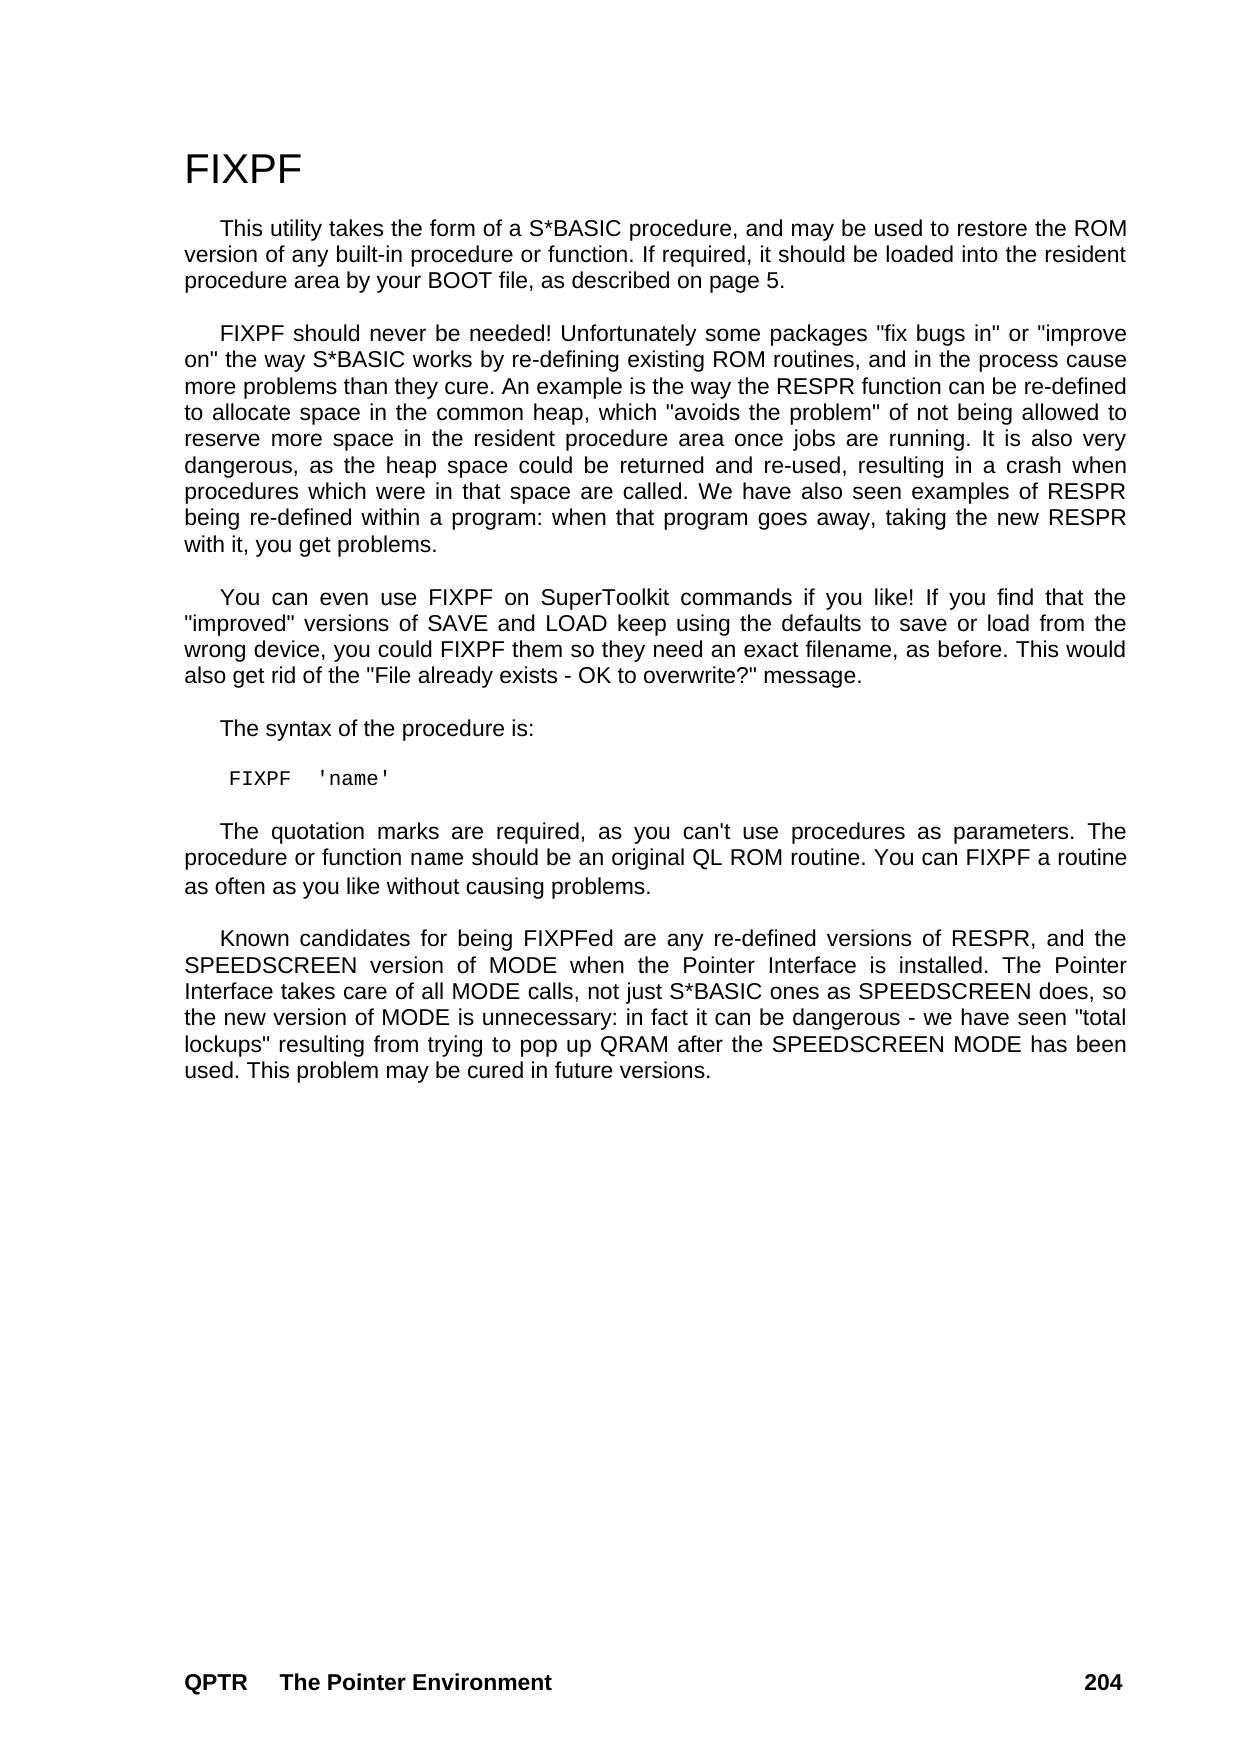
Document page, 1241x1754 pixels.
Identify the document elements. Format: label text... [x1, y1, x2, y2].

text You can even use FIXPF on SuperToolkit commands if you like! If you find that the "improved" versions of SAVE and LOAD keep using the defaults to save or load from the wrong device, you could FIXPF them so they need an exact filename, as before. This would also get rid of the "File already exists - OK to overwrite?" message. [184, 583, 1128, 689]
text FIXPF should never be needed! Unfortunately some packages "fix bugs in" or "improve on" the way S*BASIC works by re-defining existing ROM routines, and in the process cause more problems than they cure. An example is the way the RESPR function can be re-defined to allocate space in the common heap, which "avoids the problem" of not being allowed to reserve more space in the resident procedure area once jobs are running. It is also very dangerous, as the heap space could be returned and re-used, resulting in a crash when procedures which were in that space are called. We have also seen examples of RESPR being re-defined within a program: when that program goes away, taking the new RESPR with it, you get problems. [184, 320, 1128, 557]
text The syntax of the procedure is: [184, 715, 1128, 742]
subtitle FIXPF [184, 144, 1128, 192]
text FIXPF 'name' [184, 768, 1128, 792]
text Known candidates for being FIXPFed are any re-defined versions of RESPR, and the SPEEDSCREEN version of MODE when the Pointer Interface is installed. The Pointer Interface takes care of all MODE calls, not just S*BASIC ones as SPEEDSCREEN does, so the new version of MODE is unnecessary: in fact it can be dangerous - we have seen "total lockups" resulting from trying to pop up QRAM after the SPEEDSCREEN MODE has been used. This problem may be cured in future versions. [184, 925, 1128, 1083]
text This utility takes the form of a S*BASIC procedure, and may be used to restore the ROM version of any built-in procedure or function. If required, it should be loaded into the resident procedure area by your BOOT file, as described on page 5. [184, 214, 1128, 293]
text The quotation marks are required, as you can't use procedures as parameters. The procedure or function name should be an original QL ROM routine. You can FIXPF a routine as often as you like without causing problems. [184, 818, 1128, 899]
